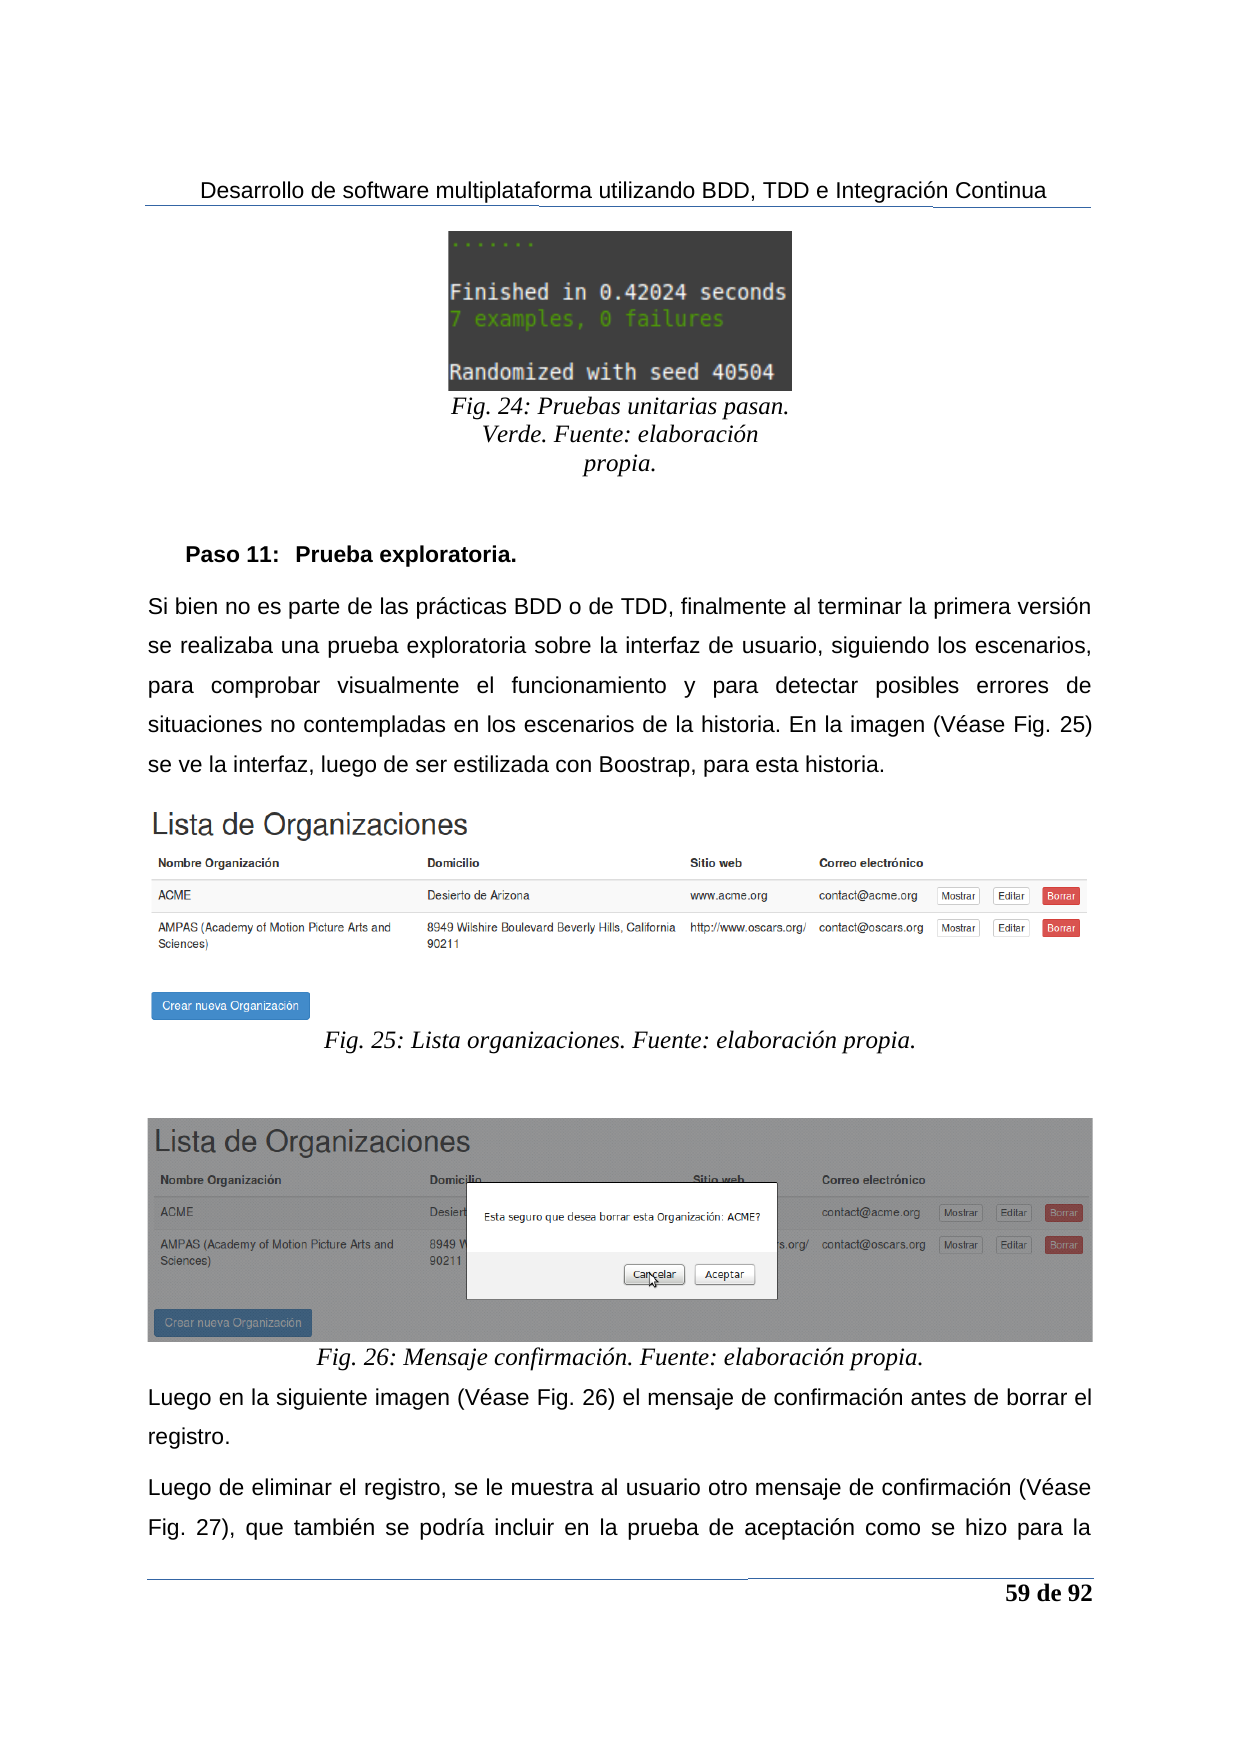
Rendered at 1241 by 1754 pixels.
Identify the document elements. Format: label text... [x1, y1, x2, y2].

text Si bien no es parte de las prácticas BDD o de TDD, finalmente al terminar la primera versión se realizaba una prueba exploratoria sobre la interfaz de usuario, siguiendo los escenarios, para comprobar visualmente el funcionamiento y para detectar posibles errores de situaciones no contempladas en los escenarios de la historia. En la imagen (Véase Fig. 25) se ve la interfaz, luego de ser estilizada con Boostrap, para esta historia. [148, 593, 1093, 777]
picture [147, 807, 1093, 1025]
text [148, 1106, 1093, 1118]
list Prueba exploratoria. [185, 541, 1093, 568]
text Fig. 25: Lista organizaciones. Fuente: elaboración propia. [148, 1025, 1093, 1054]
picture [448, 231, 792, 391]
text Fig. 24: Pruebas unitarias pasan. Verde. Fuente: elaboración propia. [448, 391, 792, 477]
text Luego de eliminar el registro, se le muestra al usuario otro mensaje de confirmación (Véase Fig. 27), que también se podría incluir en la prueba de aceptación como se hizo para la [148, 1474, 1093, 1540]
picture [147, 1118, 1093, 1342]
text Luego en la siguiente imagen (Véase Fig. 26) el mensaje de confirmación antes de borrar el registro. [148, 1371, 1093, 1449]
text Fig. 26: Mensaje confirmación. Fuente: elaboración propia. [148, 1342, 1093, 1371]
